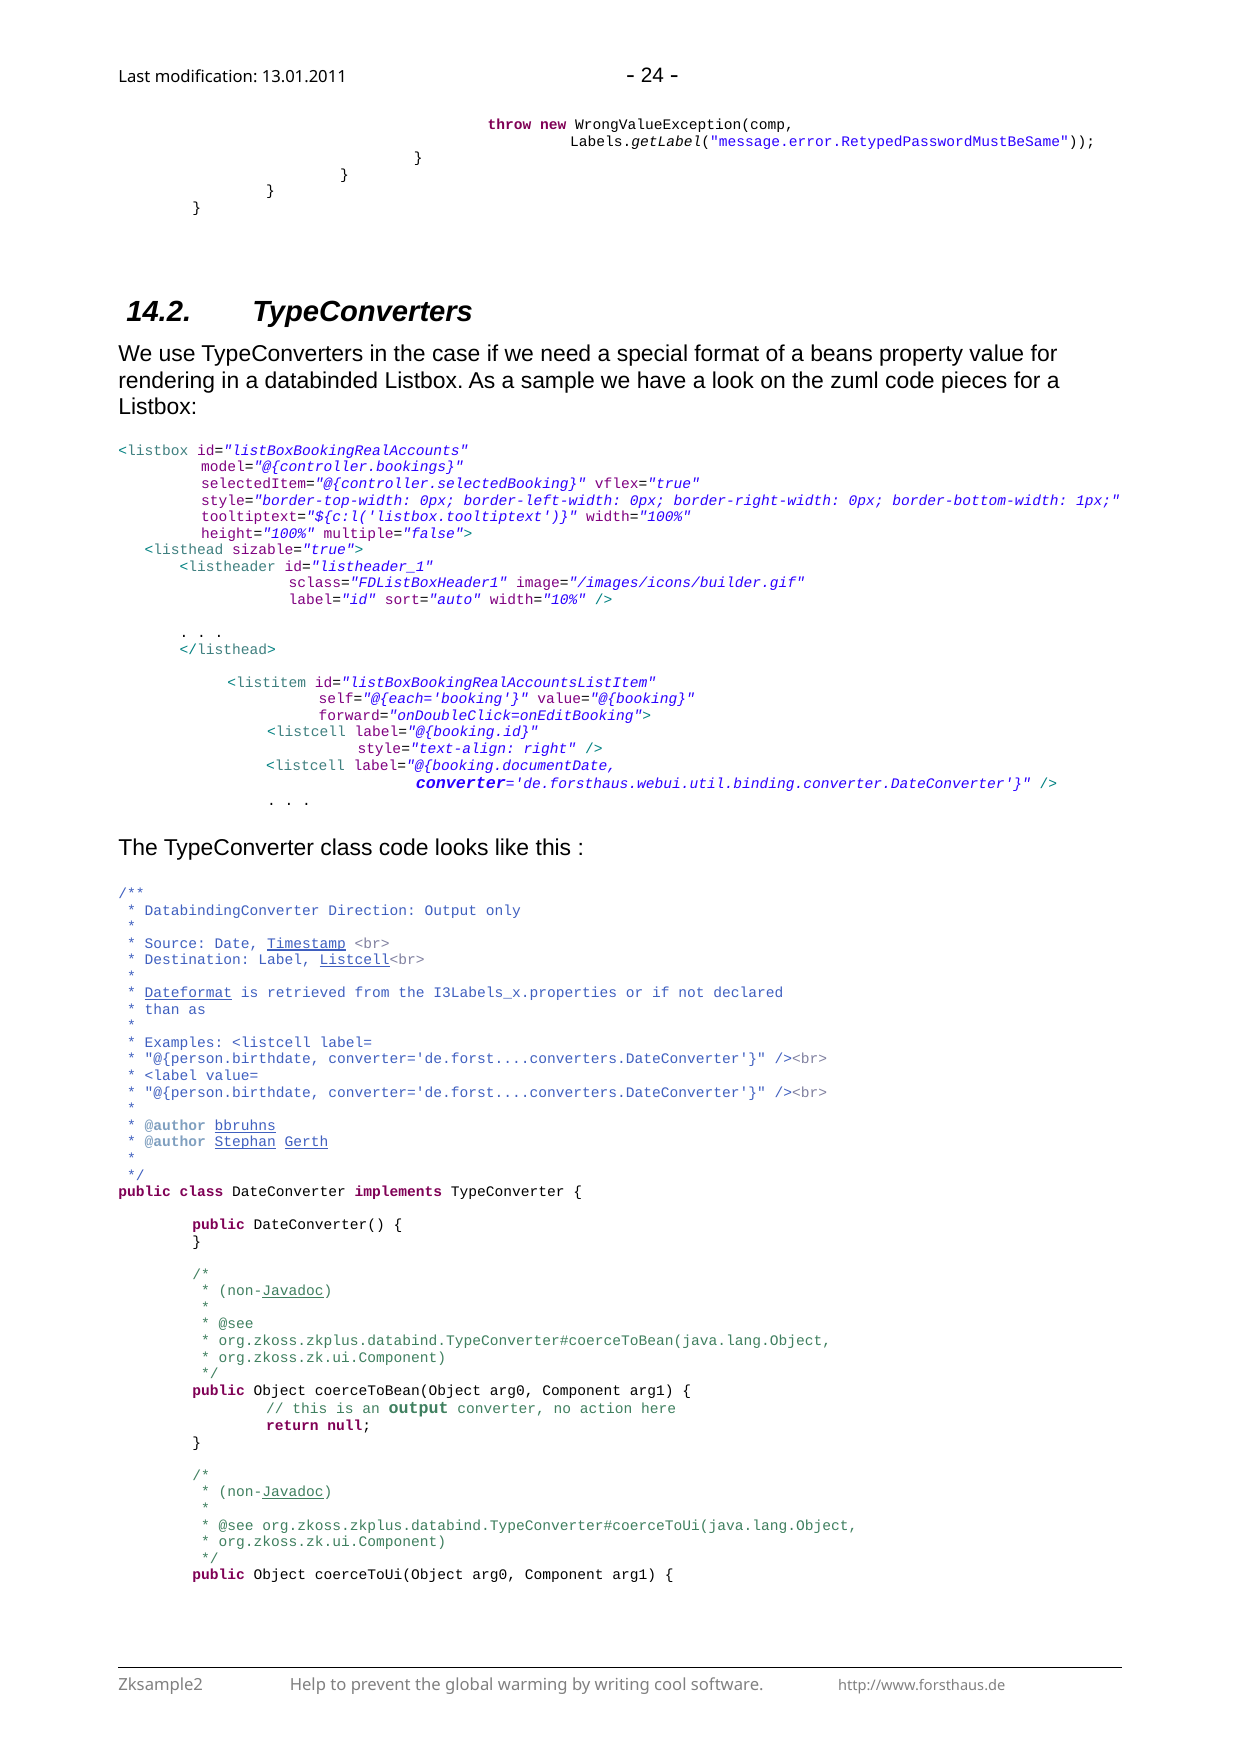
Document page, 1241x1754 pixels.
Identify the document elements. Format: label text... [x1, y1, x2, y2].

text tooltiptext="${c:l('listbox.tooltiptext')}" width="100%" [118, 509, 1122, 526]
text * [118, 1101, 1122, 1118]
text * @author bbruhns [118, 1118, 1122, 1134]
text * @see [118, 1317, 1122, 1333]
text * [118, 1151, 1122, 1168]
text * [118, 1501, 1122, 1518]
text */ [118, 1366, 1122, 1383]
text * [118, 919, 1122, 936]
text <listcell label="@{booking.id}" [118, 725, 1122, 741]
text * [118, 1300, 1122, 1317]
text } [118, 150, 1122, 167]
text label="id" sort="auto" width="10%" /> [118, 592, 1122, 609]
text // this is an output converter, no action here [118, 1399, 1122, 1418]
text * "@{person.birthdate, converter='de.forst....converters.DateConverter'}" /><br> [118, 1085, 1122, 1101]
text * org.zkoss.zk.ui.Component) [118, 1350, 1122, 1366]
text * Source: Date, Timestamp <br> [118, 936, 1122, 952]
text * org.zkoss.zkplus.databind.TypeConverter#coerceToBean(java.lang.Object, [118, 1333, 1122, 1350]
text * Dateformat is retrieved from the I3Labels_x.properties or if not declared [118, 986, 1122, 1002]
text * [118, 969, 1122, 986]
text * @author Stephan Gerth [118, 1134, 1122, 1151]
text <listcell label="@{booking.documentDate, [118, 758, 1122, 774]
text * Examples: <listcell label= [118, 1035, 1122, 1052]
text /* [118, 1267, 1122, 1284]
text model="@{controller.bookings}" [118, 460, 1122, 476]
text } [118, 183, 1122, 200]
text } [118, 1435, 1122, 1452]
text . . . [118, 625, 1122, 642]
text converter='de.forsthaus.webui.util.binding.converter.DateConverter'}" /> [118, 774, 1122, 793]
text Labels.getLabel("message.error.RetypedPasswordMustBeSame")); [118, 134, 1122, 150]
text <listitem id="listBoxBookingRealAccountsListItem" [118, 675, 1122, 692]
text public Object coerceToBean(Object arg0, Component arg1) { [118, 1383, 1122, 1399]
text * DatabindingConverter Direction: Output only [118, 903, 1122, 919]
text public DateConverter() { [118, 1217, 1122, 1234]
text style="text-align: right" /> [118, 741, 1122, 758]
text forward="onDoubleClick=onEditBooking"> [118, 708, 1122, 725]
text * Destination: Label, Listcell<br> [118, 952, 1122, 969]
text /* [118, 1468, 1122, 1485]
text } [118, 200, 1122, 217]
text style="border-top-width: 0px; border-left-width: 0px; border-right-width: 0px; border-bottom-width: 1px;" [118, 493, 1122, 509]
text * (non-Javadoc) [118, 1485, 1122, 1501]
text . . . [118, 793, 1122, 810]
text The TypeConverter class code looks like this : [118, 833, 1122, 860]
text public Object coerceToUi(Object arg0, Component arg1) { [118, 1567, 1122, 1584]
text throw new WrongValueException(comp, [118, 117, 1122, 134]
text * <label value= [118, 1068, 1122, 1085]
text return null; [118, 1418, 1122, 1435]
text self="@{each='booking'}" value="@{booking}" [118, 692, 1122, 708]
text * (non-Javadoc) [118, 1284, 1122, 1300]
text We use TypeConverters in the case if we need a special format of a beans property value for rendering in a databinded Listbox. As a sample we have a look on the zuml code pieces for a Listbox: [118, 340, 1122, 419]
subtitle TypeConverters [118, 294, 1122, 328]
text } [118, 1234, 1122, 1251]
text </listhead> [118, 642, 1122, 658]
text <listhead sizable="true"> [118, 542, 1122, 559]
text * org.zkoss.zk.ui.Component) [118, 1534, 1122, 1551]
text height="100%" multiple="false"> [118, 526, 1122, 542]
text * [118, 1019, 1122, 1035]
text /** [118, 886, 1122, 903]
text selectedItem="@{controller.selectedBooking}" vflex="true" [118, 476, 1122, 493]
text * "@{person.birthdate, converter='de.forst....converters.DateConverter'}" /><br> [118, 1052, 1122, 1068]
text */ [118, 1168, 1122, 1184]
text * @see org.zkoss.zkplus.databind.TypeConverter#coerceToUi(java.lang.Object, [118, 1518, 1122, 1534]
text sclass="FDListBoxHeader1" image="/images/icons/builder.gif" [118, 576, 1122, 592]
text <listbox id="listBoxBookingRealAccounts" [118, 443, 1122, 460]
text public class DateConverter implements TypeConverter { [118, 1184, 1122, 1201]
text */ [118, 1551, 1122, 1567]
text <listheader id="listheader_1" [118, 559, 1122, 576]
text * than as [118, 1002, 1122, 1019]
text } [118, 167, 1122, 183]
